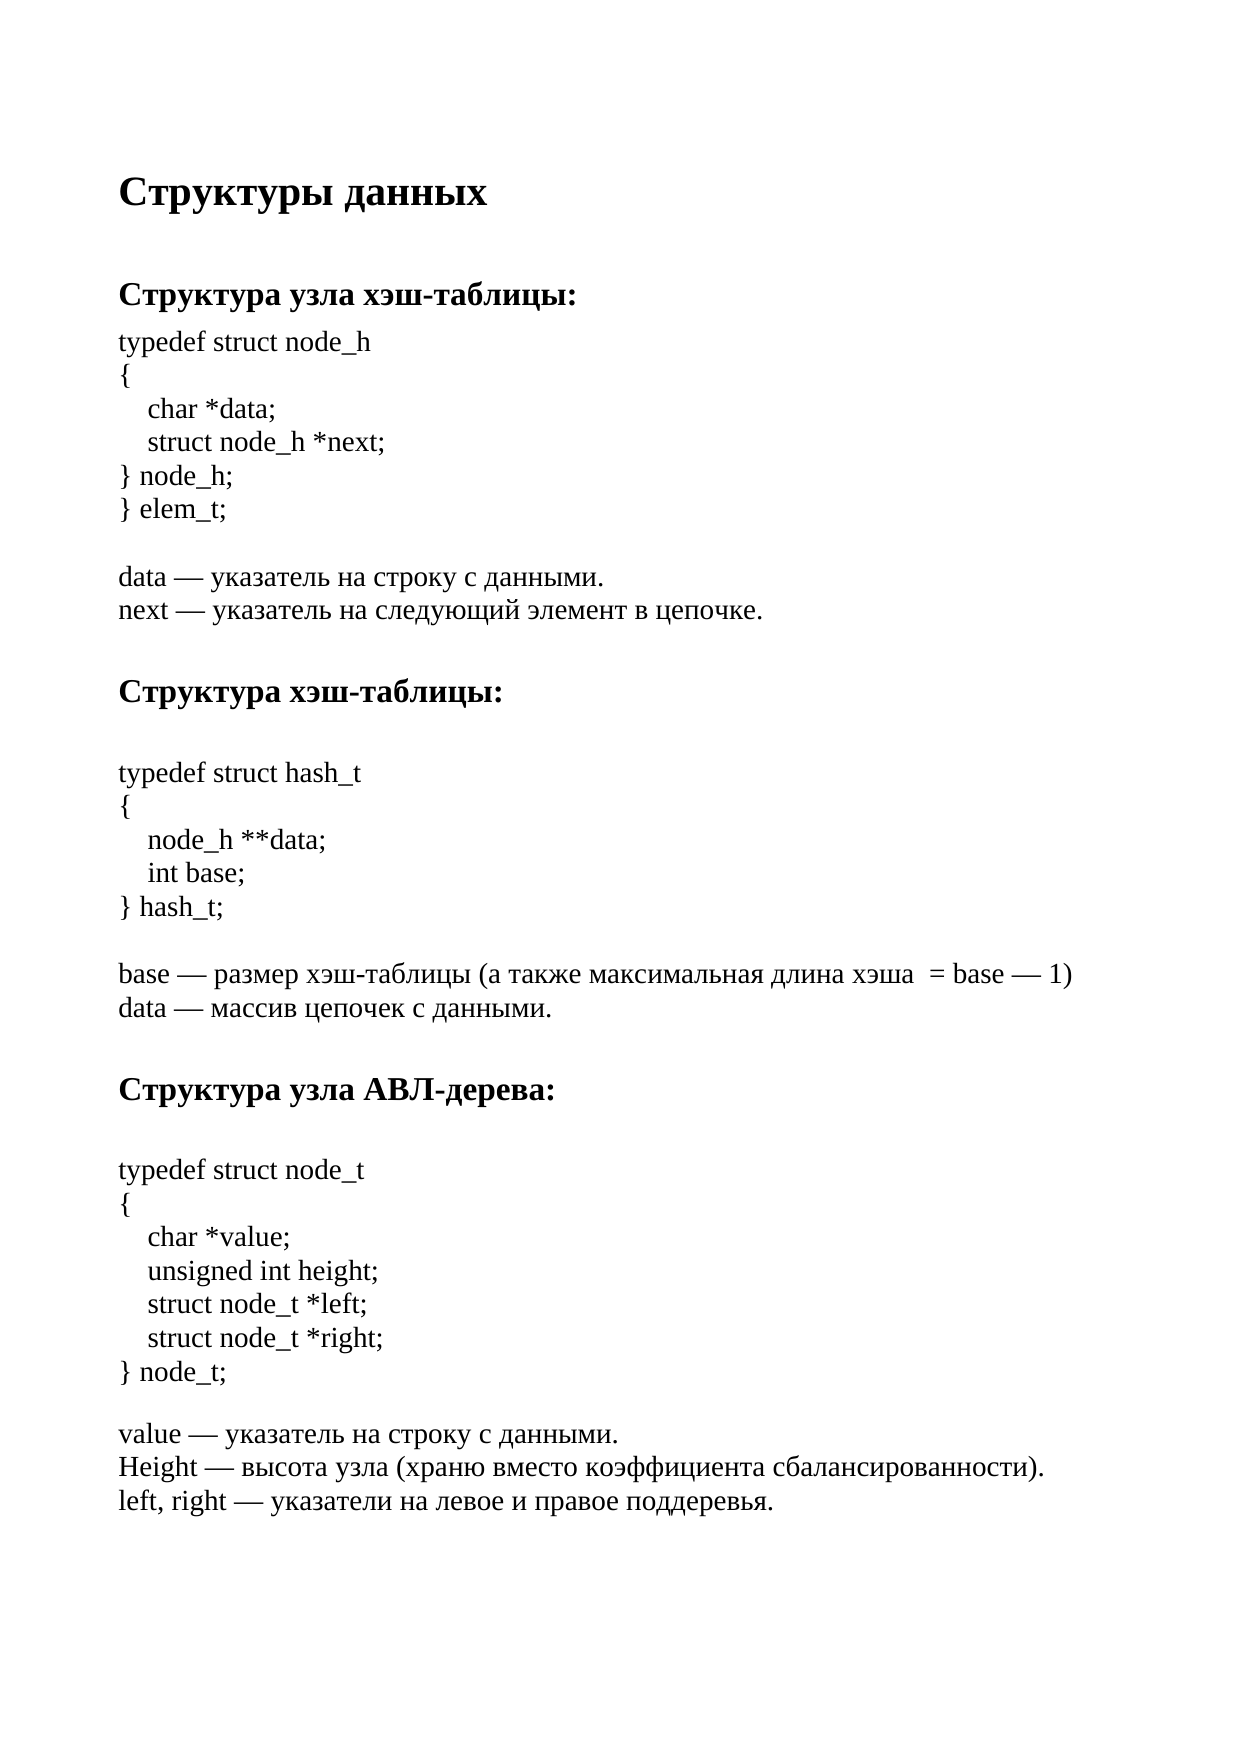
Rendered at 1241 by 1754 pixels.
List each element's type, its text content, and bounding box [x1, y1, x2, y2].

text left, right — указатели на левое и правое поддеревья. [118, 1483, 1122, 1517]
text Структуры данных [118, 166, 1122, 214]
text } elem_t; [118, 492, 1122, 525]
text { [118, 357, 1122, 391]
text char *value; [118, 1219, 1122, 1253]
text Структура узла АВЛ-дерева: [118, 1069, 1122, 1107]
text typedef struct hash_t [118, 755, 1122, 788]
text value — указатель на строку с данными. [118, 1416, 1122, 1449]
text char *data; [118, 391, 1122, 424]
text int base; [118, 856, 1122, 889]
text struct node_t *left; [118, 1287, 1122, 1320]
text } node_h; [118, 458, 1122, 492]
text unsigned int height; [118, 1253, 1122, 1287]
text { [118, 788, 1122, 822]
text struct node_t *right; [118, 1320, 1122, 1354]
text Структура узла хэш-таблицы: [118, 274, 1122, 312]
text base — размер хэш-таблицы (а также максимальная длина хэша = base — 1) [118, 956, 1122, 990]
text Height — высота узла (храню вместо коэффициента сбалансированности). [118, 1449, 1122, 1483]
text { [118, 1186, 1122, 1219]
text struct node_h *next; [118, 424, 1122, 458]
text typedef struct node_h [118, 324, 1122, 357]
text } hash_t; [118, 889, 1122, 923]
text data — массив цепочек с данными. [118, 990, 1122, 1023]
text next — указатель на следующий элемент в цепочке. [118, 592, 1122, 626]
text typedef struct node_t [118, 1152, 1122, 1186]
text data — указатель на строку с данными. [118, 559, 1122, 592]
text Структура хэш-таблицы: [118, 671, 1122, 709]
text node_h **data; [118, 822, 1122, 856]
text } node_t; [118, 1354, 1122, 1387]
